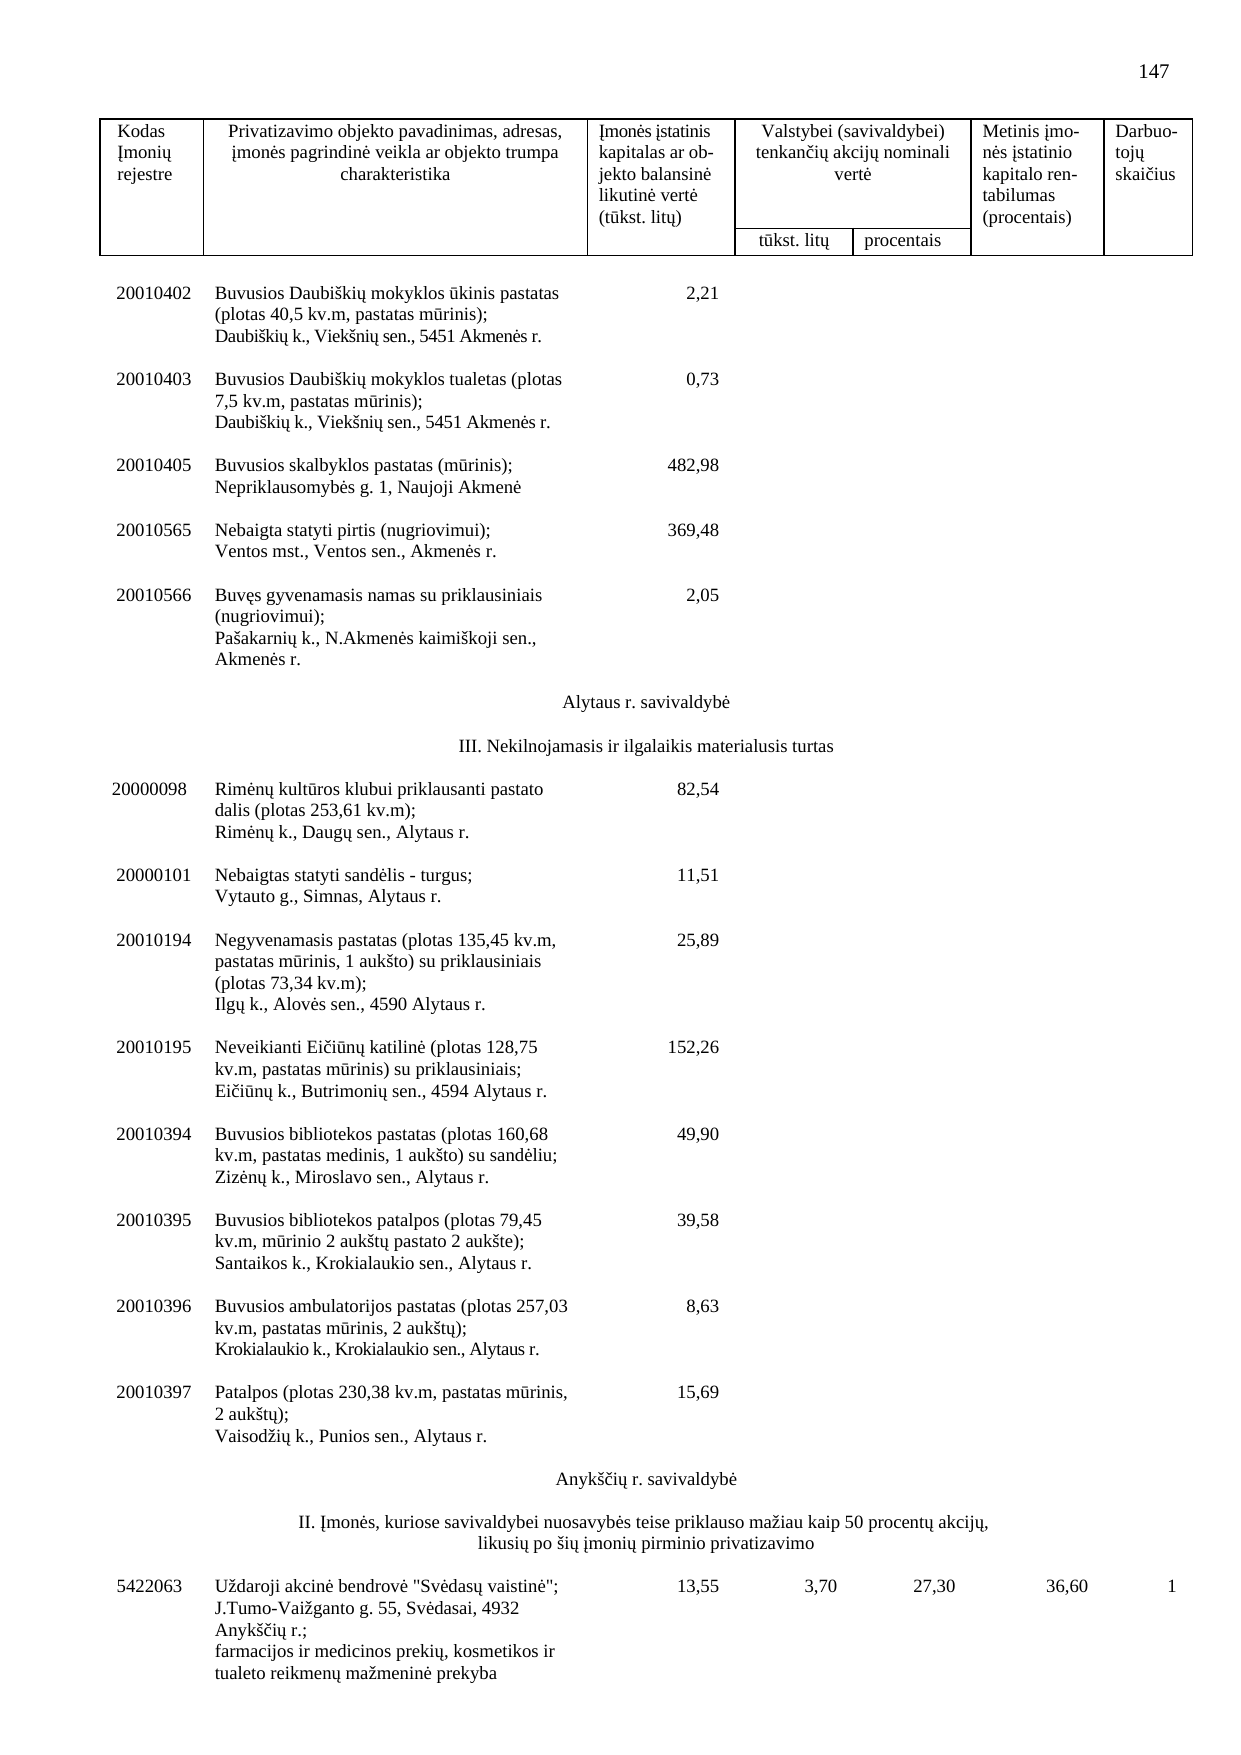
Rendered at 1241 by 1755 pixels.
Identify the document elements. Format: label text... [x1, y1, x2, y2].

table_cell [735, 1381, 853, 1468]
table_cell [971, 256, 1104, 282]
table_cell 20010396 [100, 1295, 203, 1381]
table_cell [588, 228, 734, 254]
table_cell 39,58 [587, 1209, 735, 1295]
table_cell 2,05 [587, 584, 735, 691]
table_cell [735, 1123, 853, 1209]
table_cell 1 [1104, 1575, 1192, 1683]
table_cell [735, 929, 853, 1036]
table_cell [971, 1295, 1104, 1381]
table_cell [971, 1036, 1104, 1123]
table_cell [735, 584, 853, 691]
table_cell 0,73 [587, 368, 735, 454]
table_cell [735, 1295, 853, 1381]
table_cell [1104, 454, 1192, 519]
table_cell 3,70 [735, 1575, 853, 1683]
table_cell 27,30 [853, 1575, 971, 1683]
table_cell [853, 1123, 971, 1209]
table_cell Buvusios skalbyklos pastatas (mūrinis); Nepriklausomybės g. 1, Naujoji Akmenė [203, 454, 587, 519]
table_cell [971, 368, 1104, 454]
table_cell Buvusios Daubiškių mokyklos ūkinis pastatas (plotas 40,5 kv.m, pastatas mūrinis); Daubiškių k., Viekšnių sen., 5451 Akmenės r. [203, 282, 587, 368]
table_cell Rimėnų kultūros klubui priklausanti pastato dalis (plotas 253,61 kv.m); Rimėnų k., Daugų sen., Alytaus r. [203, 778, 587, 864]
table_header Darbuo-tojų skaičius [1105, 120, 1192, 227]
table_cell [735, 1209, 853, 1295]
table_cell 15,69 [587, 1381, 735, 1468]
table_cell Buvusios bibliotekos patalpos (plotas 79,45 kv.m, mūrinio 2 aukštų pastato 2 aukšte); Santaikos k., Krokialaukio sen., Alytaus r. [203, 1209, 587, 1295]
table_cell [853, 282, 971, 368]
table_cell 482,98 [587, 454, 735, 519]
table_cell [1104, 1123, 1192, 1209]
table_cell procentais [854, 229, 970, 254]
table_cell [101, 228, 203, 254]
table_cell 49,90 [587, 1123, 735, 1209]
table_cell [971, 519, 1104, 583]
table_cell 2,21 [587, 282, 735, 368]
table_cell [972, 228, 1103, 254]
table_cell Alytaus r. savivaldybė [100, 691, 1192, 734]
table_cell [203, 256, 587, 282]
table_cell 20010397 [100, 1381, 203, 1468]
table_cell [853, 1209, 971, 1295]
table_cell 20010394 [100, 1123, 203, 1209]
table_cell [971, 864, 1104, 928]
table_cell 25,89 [587, 929, 735, 1036]
table_header Kodas Įmonių rejestre [101, 120, 203, 227]
table_cell [853, 256, 971, 282]
table_cell [971, 929, 1104, 1036]
table_cell [735, 368, 853, 454]
table_cell [971, 584, 1104, 691]
table_cell 13,55 [587, 1575, 735, 1683]
table_cell 20010405 [100, 454, 203, 519]
table_cell II. Įmonės, kuriose savivaldybei nuosavybės teise priklauso mažiau kaip 50 procentų akcijų, likusių po šių įmonių pirminio privatizavimo [100, 1511, 1192, 1575]
table_cell 36,60 [971, 1575, 1104, 1683]
table_cell [1104, 368, 1192, 454]
table_cell Buvusios Daubiškių mokyklos tualetas (plotas 7,5 kv.m, pastatas mūrinis); Daubiškių k., Viekšnių sen., 5451 Akmenės r. [203, 368, 587, 454]
table_cell 20010194 [100, 929, 203, 1036]
table_cell Buvęs gyvenamasis namas su priklausiniais (nugriovimui); Pašakarnių k., N.Akmenės kaimiškoji sen., Akmenės r. [203, 584, 587, 691]
table_cell [1104, 1381, 1192, 1468]
table_cell [971, 454, 1104, 519]
table_cell Nebaigta statyti pirtis (nugriovimui); Ventos mst., Ventos sen., Akmenės r. [203, 519, 587, 583]
table_cell [1104, 282, 1192, 368]
table_cell [971, 1381, 1104, 1468]
table_cell 20010403 [100, 368, 203, 454]
table_cell 8,63 [587, 1295, 735, 1381]
table_cell Nebaigtas statyti sandėlis - turgus; Vytauto g., Simnas, Alytaus r. [203, 864, 587, 928]
table_cell [853, 1295, 971, 1381]
table_cell [735, 778, 853, 864]
table_header Privatizavimo objekto pavadinimas, adresas, įmonės pagrindinė veikla ar objekto trumpa charakteristika [204, 120, 587, 227]
table_cell [735, 282, 853, 368]
table_cell [971, 778, 1104, 864]
table_cell 369,48 [587, 519, 735, 583]
table_cell [853, 454, 971, 519]
table_cell [1104, 1295, 1192, 1381]
table_cell [971, 1123, 1104, 1209]
table_cell Buvusios bibliotekos pastatas (plotas 160,68 kv.m, pastatas medinis, 1 aukšto) su sandėliu; Zizėnų k., Miroslavo sen., Alytaus r. [203, 1123, 587, 1209]
table_cell [735, 256, 853, 282]
table_cell Anykščių r. savivaldybė [100, 1468, 1192, 1511]
table_cell [1104, 1036, 1192, 1123]
table_cell [853, 1381, 971, 1468]
table_cell [1105, 228, 1192, 254]
table_cell [853, 368, 971, 454]
table_cell 20000098 [100, 778, 203, 864]
table_header Įmonės įstatinis kapitalas ar ob-jekto balansinė likutinė vertė (tūkst. litų) [588, 120, 734, 227]
table_cell [853, 584, 971, 691]
table_cell [853, 929, 971, 1036]
table_cell Uždaroji akcinė bendrovė "Svėdasų vaistinė"; J.Tumo-Vaižganto g. 55, Svėdasai, 4932 Anykščių r.; farmacijos ir medicinos prekių, kosmetikos ir tualeto reikmenų mažmeninė prekyba [203, 1575, 587, 1683]
table_cell [1104, 1209, 1192, 1295]
table_cell [1104, 778, 1192, 864]
table_cell [971, 282, 1104, 368]
table_cell [204, 228, 587, 254]
table_cell [1104, 519, 1192, 583]
table_cell 82,54 [587, 778, 735, 864]
table_cell [853, 864, 971, 928]
table_header Metinis įmo-nės įstatinio kapitalo ren-tabilumas (procentais) [972, 120, 1103, 227]
table_cell [853, 1036, 971, 1123]
table_cell Negyvenamasis pastatas (plotas 135,45 kv.m, pastatas mūrinis, 1 aukšto) su priklausiniais (plotas 73,34 kv.m); Ilgų k., Alovės sen., 4590 Alytaus r. [203, 929, 587, 1036]
table_cell [1104, 584, 1192, 691]
table_cell [100, 256, 203, 282]
table_cell 5422063 [100, 1575, 203, 1683]
table_cell III. Nekilnojamasis ir ilgalaikis materialusis turtas [100, 735, 1192, 778]
table_cell 20010395 [100, 1209, 203, 1295]
table_cell Buvusios ambulatorijos pastatas (plotas 257,03 kv.m, pastatas mūrinis, 2 aukštų); Krokialaukio k., Krokialaukio sen., Alytaus r. [203, 1295, 587, 1381]
table_cell 152,26 [587, 1036, 735, 1123]
table_cell [735, 864, 853, 928]
table_cell [1104, 864, 1192, 928]
table_cell [971, 1209, 1104, 1295]
table_cell [587, 256, 735, 282]
table_cell [853, 778, 971, 864]
table_cell tūkst. litų [736, 229, 852, 254]
table_cell 20010565 [100, 519, 203, 583]
table_cell 20010402 [100, 282, 203, 368]
table_cell [735, 519, 853, 583]
table_cell [735, 1036, 853, 1123]
table_cell [735, 454, 853, 519]
table_cell [1104, 929, 1192, 1036]
table_cell Patalpos (plotas 230,38 kv.m, pastatas mūrinis, 2 aukštų); Vaisodžių k., Punios sen., Alytaus r. [203, 1381, 587, 1468]
table_cell 20000101 [100, 864, 203, 928]
table_cell Neveikianti Eičiūnų katilinė (plotas 128,75 kv.m, pastatas mūrinis) su priklausiniais; Eičiūnų k., Butrimonių sen., 4594 Alytaus r. [203, 1036, 587, 1123]
table_cell [1104, 256, 1192, 282]
table_header Valstybei (savivaldybei) tenkančių akcijų nominali vertė [736, 120, 970, 227]
table_cell 20010566 [100, 584, 203, 691]
table_cell 20010195 [100, 1036, 203, 1123]
table_cell [853, 519, 971, 583]
table_cell 11,51 [587, 864, 735, 928]
